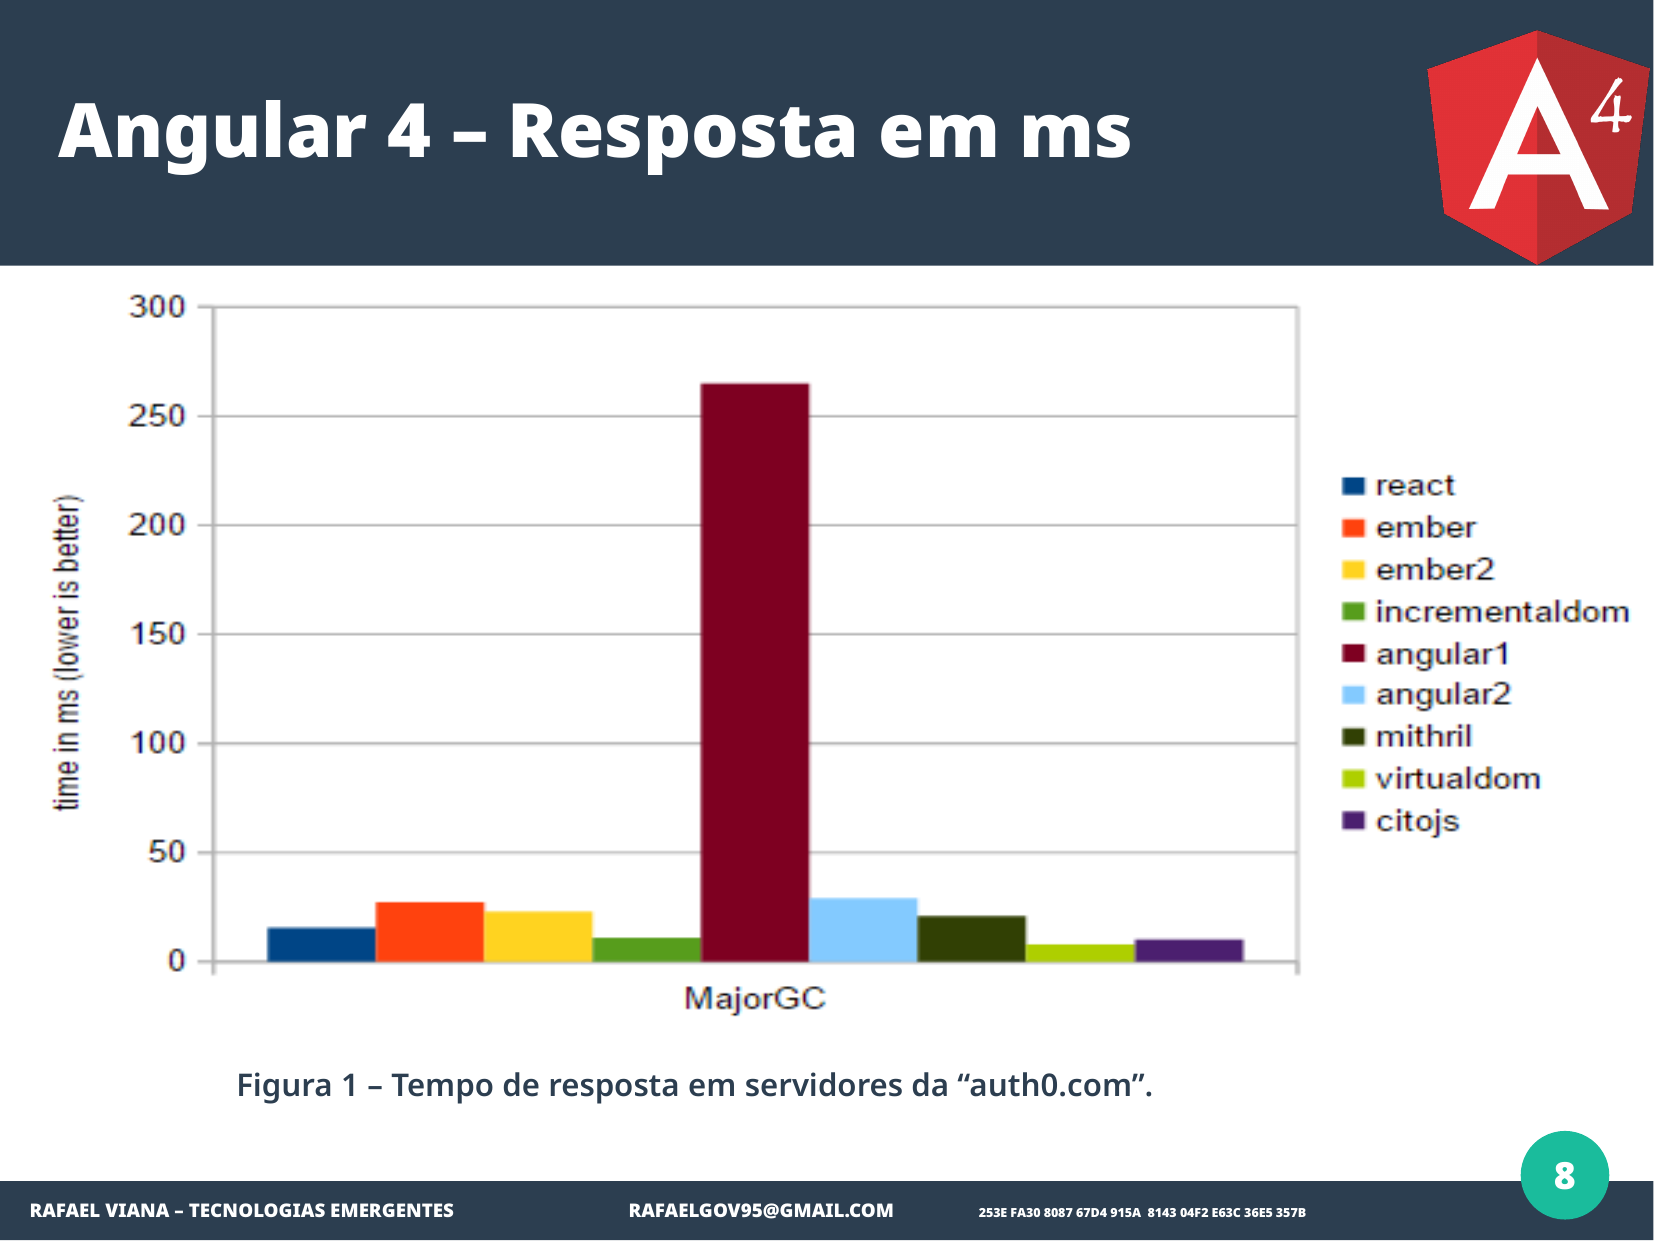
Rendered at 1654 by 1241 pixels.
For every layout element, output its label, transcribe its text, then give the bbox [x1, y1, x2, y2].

title Angular 4 – Resposta em ms [59, 49, 1427, 207]
text_box Figura 1 – Tempo de resposta em servidores da “auth0.com”. [236, 1062, 1329, 1123]
picture [1427, 29, 1654, 266]
text_box RAFAEL VIANA – TECNOLOGIAS EMERGENTES RAFAELGOV95@GMAIL.COM 253E FA30 8087 67D4 915A 8143 04F2 E63C 36E5 357B [29, 1181, 1654, 1241]
picture [29, 269, 1654, 1034]
list [59, 1034, 1595, 1152]
